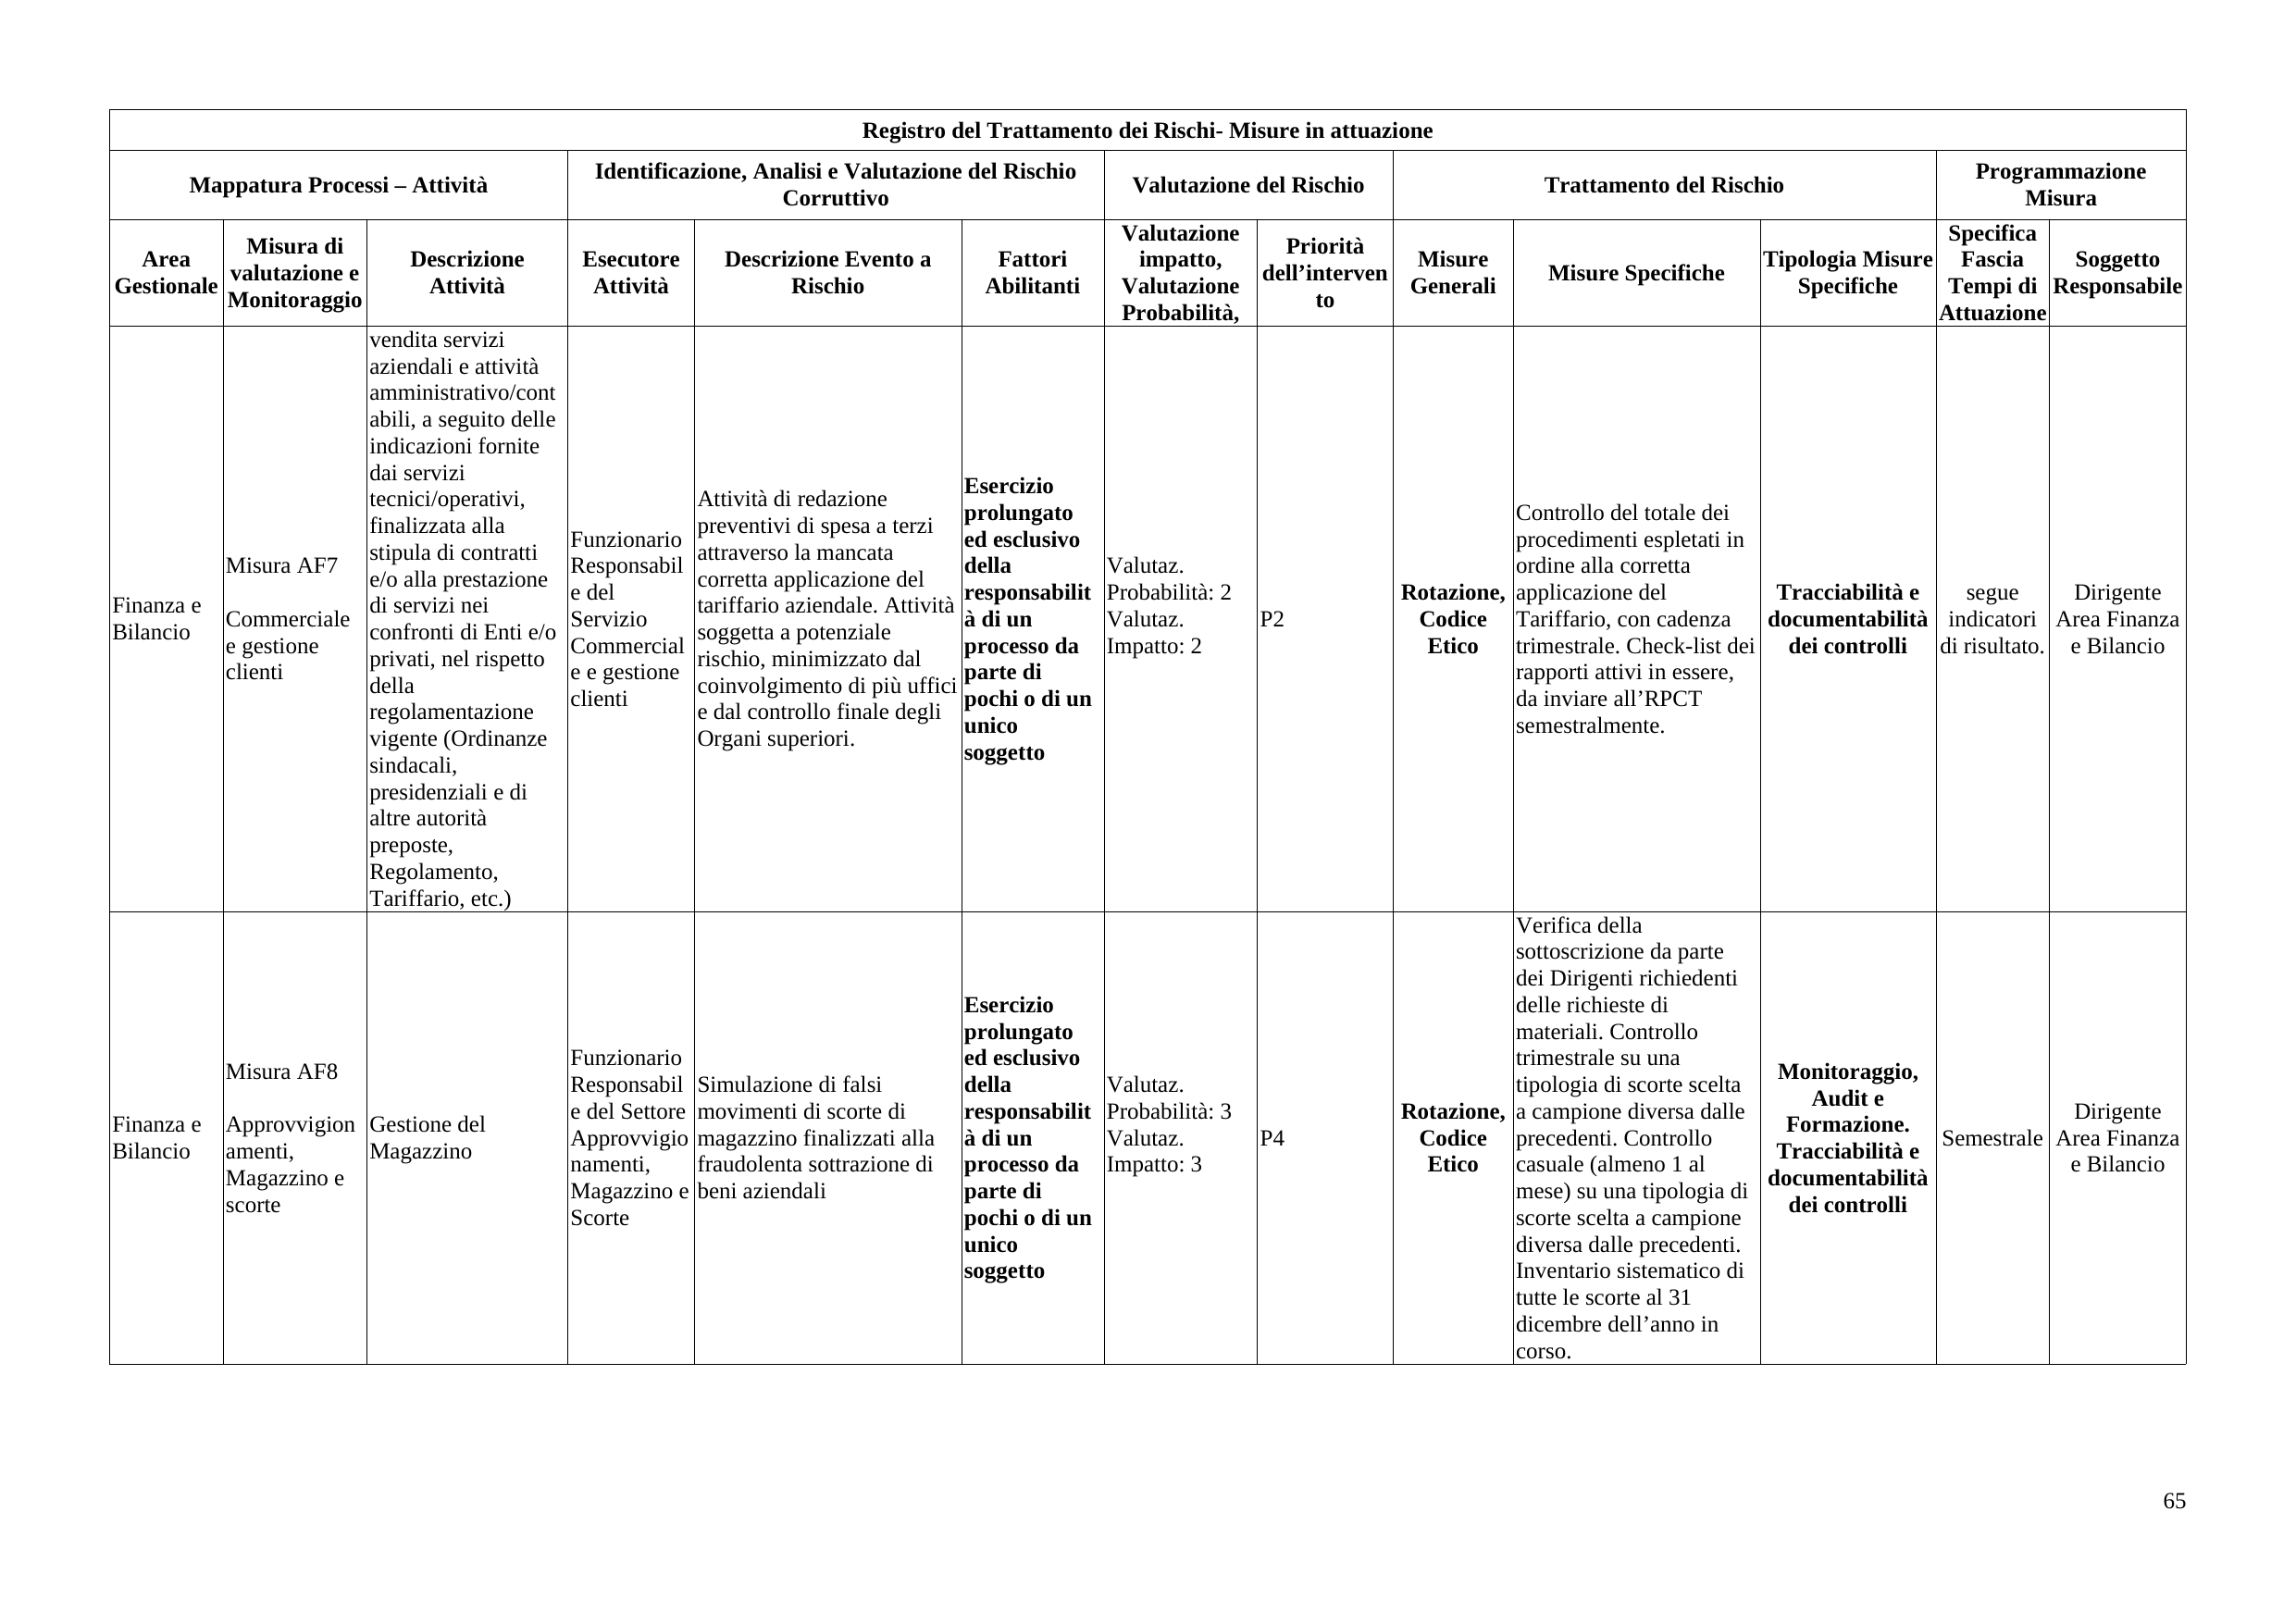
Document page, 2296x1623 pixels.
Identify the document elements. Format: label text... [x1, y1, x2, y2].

table_cell Fattori Abilitanti [962, 220, 1104, 326]
table_cell Identificazione, Analisi e Valutazione del Rischio Corruttivo [568, 151, 1104, 219]
table_cell Simulazione di falsi movimenti di scorte di magazzino finalizzati alla fraudolenta sottrazione di beni aziendali [695, 912, 962, 1363]
table_cell Esercizio prolungato ed esclusivo della responsabilità di un processo da parte di pochi o di un unico soggetto [962, 912, 1104, 1363]
table_cell Valutaz. Probabilità: 2 Valutaz. Impatto: 2 [1105, 327, 1257, 911]
table_cell Programmazione Misura [1937, 151, 2186, 219]
table_cell Misura AF7 Commerciale e gestione clienti [224, 327, 366, 911]
table_cell Esecutore Attività [568, 220, 694, 326]
table_cell Misura di valutazione e Monitoraggio [224, 220, 366, 326]
table_cell Trattamento del Rischio [1394, 151, 1936, 219]
table_cell Specifica Fascia Tempi di Attuazione [1937, 220, 2049, 326]
table_cell Funzionario Responsabile del Servizio Commerciale e gestione clienti [568, 327, 694, 911]
table_cell Soggetto Responsabile [2050, 220, 2186, 326]
table_cell Misure Generali [1394, 220, 1513, 326]
table_cell Monitoraggio, Audit e Formazione. Tracciabilità e documentabilità dei controlli [1761, 912, 1936, 1363]
table_cell Verifica della sottoscrizione da parte dei Dirigenti richiedenti delle richieste di materiali. Controllo trimestrale su una tipologia di scorte scelta a campione diversa dalle precedenti. Controllo casuale (almeno 1 al mese) su una tipologia di scorte scelta a campione diversa dalle precedenti. Inventario sistematico di tutte le scorte al 31 dicembre dell’anno in corso. [1514, 912, 1760, 1363]
table_cell Rotazione, Codice Etico [1394, 327, 1513, 911]
table_cell Valutazione del Rischio [1105, 151, 1393, 219]
table_cell Valutazione impatto, Valutazione Probabilità, [1105, 220, 1257, 326]
table_cell Finanza e Bilancio [110, 327, 223, 911]
table_cell Mappatura Processi – Attività [110, 151, 567, 219]
table_cell Tracciabilità e documentabilità dei controlli [1761, 327, 1936, 911]
table_cell Area Gestionale [110, 220, 223, 326]
table_cell Rotazione, Codice Etico [1394, 912, 1513, 1363]
table_cell Misure Specifiche [1514, 220, 1760, 326]
table_cell Finanza e Bilancio [110, 912, 223, 1363]
table_cell Esercizio prolungato ed esclusivo della responsabilità di un processo da parte di pochi o di un unico soggetto [962, 327, 1104, 911]
table_cell Controllo del totale dei procedimenti espletati in ordine alla corretta applicazione del Tariffario, con cadenza trimestrale. Check-list dei rapporti attivi in essere, da inviare all’RPCT semestralmente. [1514, 327, 1760, 911]
table_cell Descrizione Evento a Rischio [695, 220, 962, 326]
table_cell segue indicatori di risultato. [1937, 327, 2049, 911]
table_cell Misura AF8 Approvvigionamenti, Magazzino e scorte [224, 912, 366, 1363]
table_cell Funzionario Responsabile del Settore Approvvigionamenti, Magazzino e Scorte [568, 912, 694, 1363]
table_cell Gestione del Magazzino [367, 912, 567, 1363]
table_cell Attività di redazione preventivi di spesa a terzi attraverso la mancata corretta applicazione del tariffario aziendale. Attività soggetta a potenziale rischio, minimizzato dal coinvolgimento di più uffici e dal controllo finale degli Organi superiori. [695, 327, 962, 911]
table_cell P2 [1258, 327, 1393, 911]
table_cell Priorità dell’intervento [1258, 220, 1393, 326]
table_cell Dirigente Area Finanza e Bilancio [2050, 912, 2186, 1363]
table_cell P4 [1258, 912, 1393, 1363]
table_cell Semestrale [1937, 912, 2049, 1363]
table_header Registro del Trattamento dei Rischi- Misure in attuazione [110, 110, 2186, 150]
table_cell Dirigente Area Finanza e Bilancio [2050, 327, 2186, 911]
table_cell vendita servizi aziendali e attività amministrativo/contabili, a seguito delle indicazioni fornite dai servizi tecnici/operativi, finalizzata alla stipula di contratti e/o alla prestazione di servizi nei confronti di Enti e/o privati, nel rispetto della regolamentazione vigente (Ordinanze sindacali, presidenziali e di altre autorità preposte, Regolamento, Tariffario, etc.) [367, 327, 567, 911]
table_cell Tipologia Misure Specifiche [1761, 220, 1936, 326]
table_cell Descrizione Attività [367, 220, 567, 326]
table_cell Valutaz. Probabilità: 3 Valutaz. Impatto: 3 [1105, 912, 1257, 1363]
